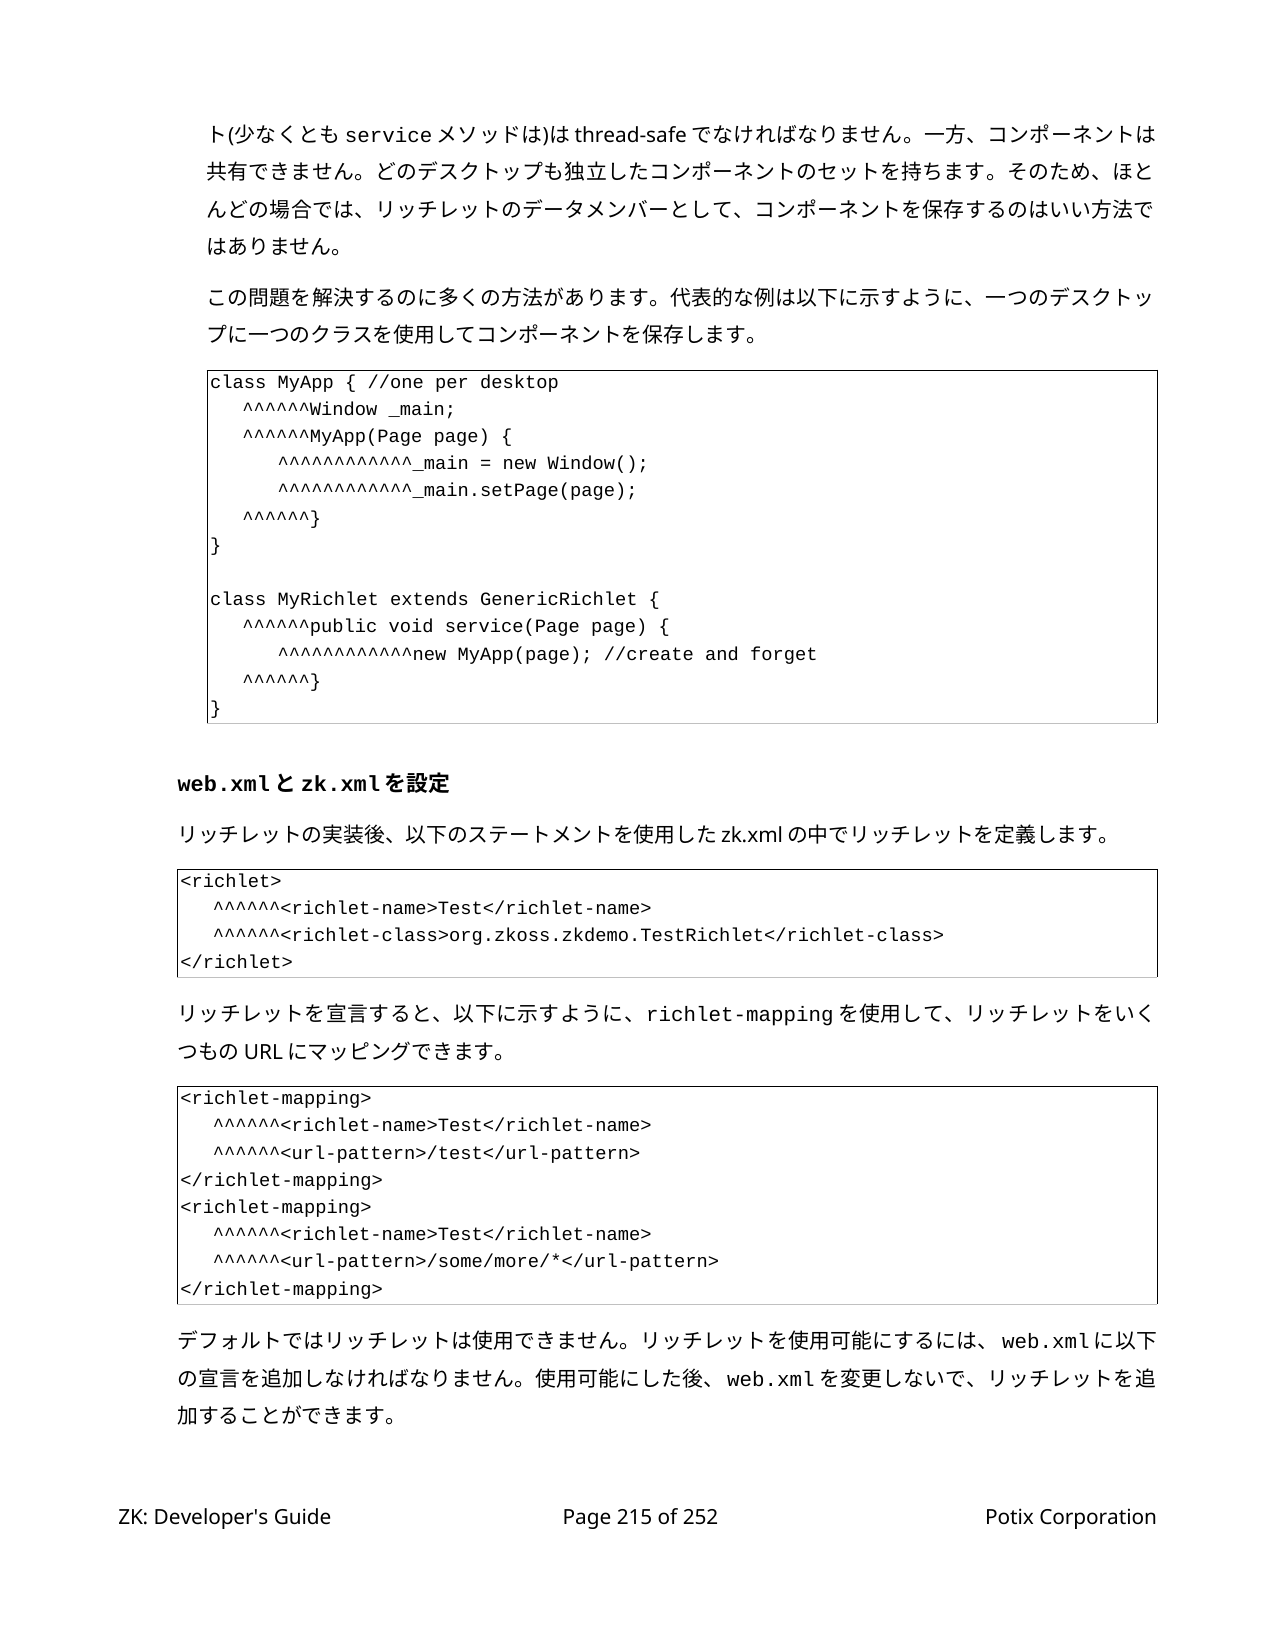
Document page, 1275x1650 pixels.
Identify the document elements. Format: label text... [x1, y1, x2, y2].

text ト(少なくともserviceメソッドは)はthread-safeでなければなりません。一方、コンポーネントは共有できません。どのデスクトップも独立したコンポーネントのセットを持ちます。そのため、ほとんどの場合では、リッチレットのデータメンバーとして、コンポーネントを保存するのはいい方法ではありません。 [207, 118, 1157, 261]
text ^^^^^^^^^^^^_main.setPage(page); [208, 478, 1157, 503]
text リッチレットの実装後、以下のステートメントを使用したzk.xmlの中でリッチレットを定義します。 [177, 818, 1157, 848]
text この問題を解決するのに多くの方法があります。代表的な例は以下に示すように、一つのデスクトップに一つのクラスを使用してコンポーネントを保存します。 [207, 281, 1157, 349]
text <richlet-mapping> [178, 1195, 1157, 1219]
text ^^^^^^<url-pattern>/test</url-pattern> [178, 1141, 1157, 1165]
text ^^^^^^} [208, 506, 1157, 530]
text <richlet> [178, 870, 1157, 893]
text </richlet> [178, 950, 1157, 977]
text class MyApp { //one per desktop [208, 371, 1157, 394]
text </richlet-mapping> [178, 1168, 1157, 1192]
text リッチレットを宣言すると、以下に示すように、richlet-mappingを使用して、リッチレットをいくつものURLにマッピングできます。 [177, 998, 1157, 1066]
text </richlet-mapping> [178, 1276, 1157, 1304]
text } [208, 696, 1157, 723]
text ^^^^^^<richlet-name>Test</richlet-name> [178, 1113, 1157, 1138]
text ^^^^^^<richlet-name>Test</richlet-name> ^^^^^^<richlet-class>org.zkoss.zkdemo.TestRichlet</richlet-class> [178, 896, 1157, 947]
text <richlet-mapping> [178, 1087, 1157, 1110]
text class MyRichlet extends GenericRichlet { [208, 587, 1157, 611]
text ^^^^^^Window _main; [208, 397, 1157, 421]
text ^^^^^^public void service(Page page) { [208, 614, 1157, 638]
text ^^^^^^} [208, 669, 1157, 693]
text ^^^^^^MyApp(Page page) { [208, 424, 1157, 448]
text ^^^^^^^^^^^^new MyApp(page); //create and forget [208, 641, 1157, 666]
subtitle web.xmlとzk.xmlを設定 [177, 766, 1157, 798]
text ^^^^^^<richlet-name>Test</richlet-name> [178, 1222, 1157, 1246]
text ^^^^^^^^^^^^_main = new Window(); [208, 451, 1157, 475]
text } [208, 533, 1157, 557]
text ^^^^^^<url-pattern>/some/more/*</url-pattern> [178, 1249, 1157, 1273]
text デフォルトではリッチレットは使用できません。リッチレットを使用可能にするには、web.xmlに以下の宣言を追加しなければなりません。使用可能にした後、web.xmlを変更しないで、リッチレットを追加することができます。 [177, 1324, 1157, 1430]
